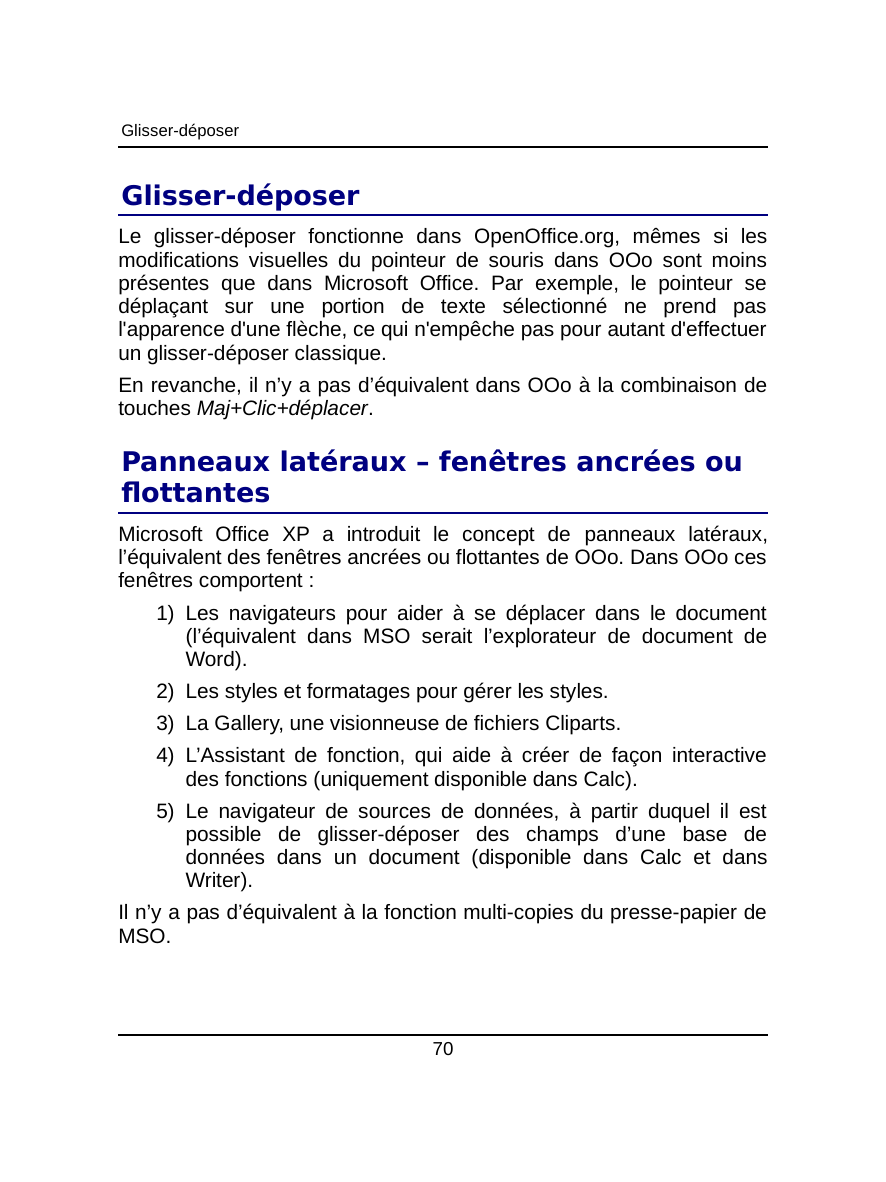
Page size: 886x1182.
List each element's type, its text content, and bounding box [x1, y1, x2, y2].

list Les styles et formatages pour gérer les styles. [156, 680, 768, 703]
text Le glisser-déposer fonctionne dans OpenOffice.org, mêmes si les modifications visuelles du pointeur de souris dans OOo sont moins présentes que dans Microsoft Office. Par exemple, le pointeur se déplaçant sur une portion de texte sélectionné ne prend pas l'apparence d'une flèche, ce qui n'empêche pas pour autant d'effectuer un glisser-déposer classique. [118, 225, 768, 364]
list La Gallery, une visionneuse de fichiers Cliparts. [156, 712, 768, 735]
text Il n’y a pas d’équivalent à la fonction multi-copies du presse-papier de MSO. [118, 901, 768, 947]
subtitle Glisser-déposer [118, 177, 768, 214]
text En revanche, il n’y a pas d’équivalent dans OOo à la combinaison de touches Maj+Clic+déplacer. [118, 373, 768, 420]
list L’Assistant de fonction, qui aide à créer de façon interactive des fonctions (uniquement disponible dans Calc). [156, 744, 768, 790]
text Microsoft Office XP a introduit le concept de panneaux latéraux, l’équivalent des fenêtres ancrées ou flottantes de OOo. Dans OOo ces fenêtres comportent : [118, 523, 768, 592]
list Les navigateurs pour aider à se déplacer dans le document (l’équivalent dans MSO serait l’explorateur de document de Word). [156, 601, 768, 671]
list Le navigateur de sources de données, à partir duquel il est possible de glisser-déposer des champs d’une base de données dans un document (disponible dans Calc et dans Writer). [156, 799, 768, 892]
subtitle Panneaux latéraux – fenêtres ancrées ou flottantes [118, 443, 768, 512]
